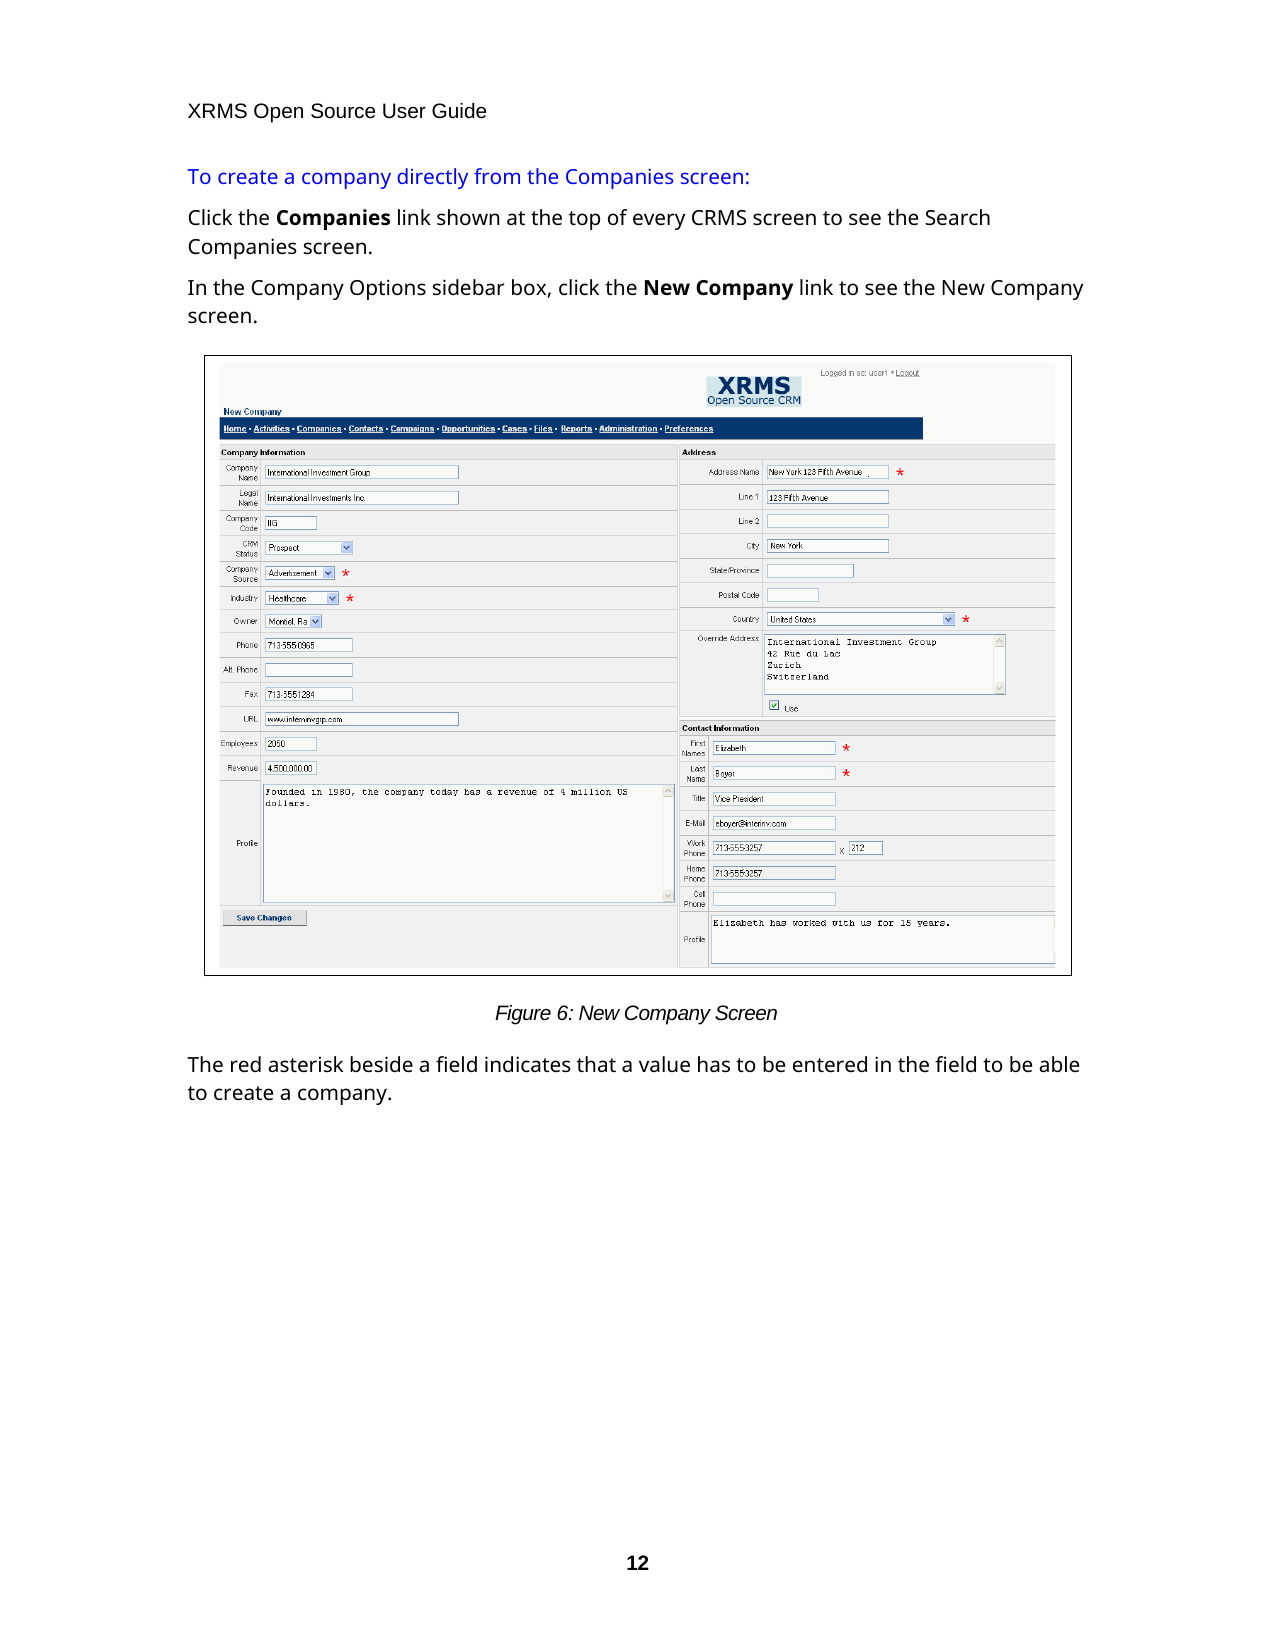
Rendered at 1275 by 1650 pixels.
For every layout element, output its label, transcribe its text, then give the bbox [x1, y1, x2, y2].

text Click the Companies link shown at the top of every CRMS screen to see the Search Companies screen. [187, 203, 1087, 260]
text The red asterisk beside a field indicates that a value has to be entered in the field to be able to create a company. [187, 1050, 1087, 1107]
text In the Company Options sidebar box, click the New Company link to see the New Company screen. [187, 273, 1087, 330]
text Figure 6: New Company Screen [187, 1001, 1087, 1025]
picture [219, 363, 1056, 968]
text To create a company directly from the Companies screen: [187, 162, 1087, 191]
